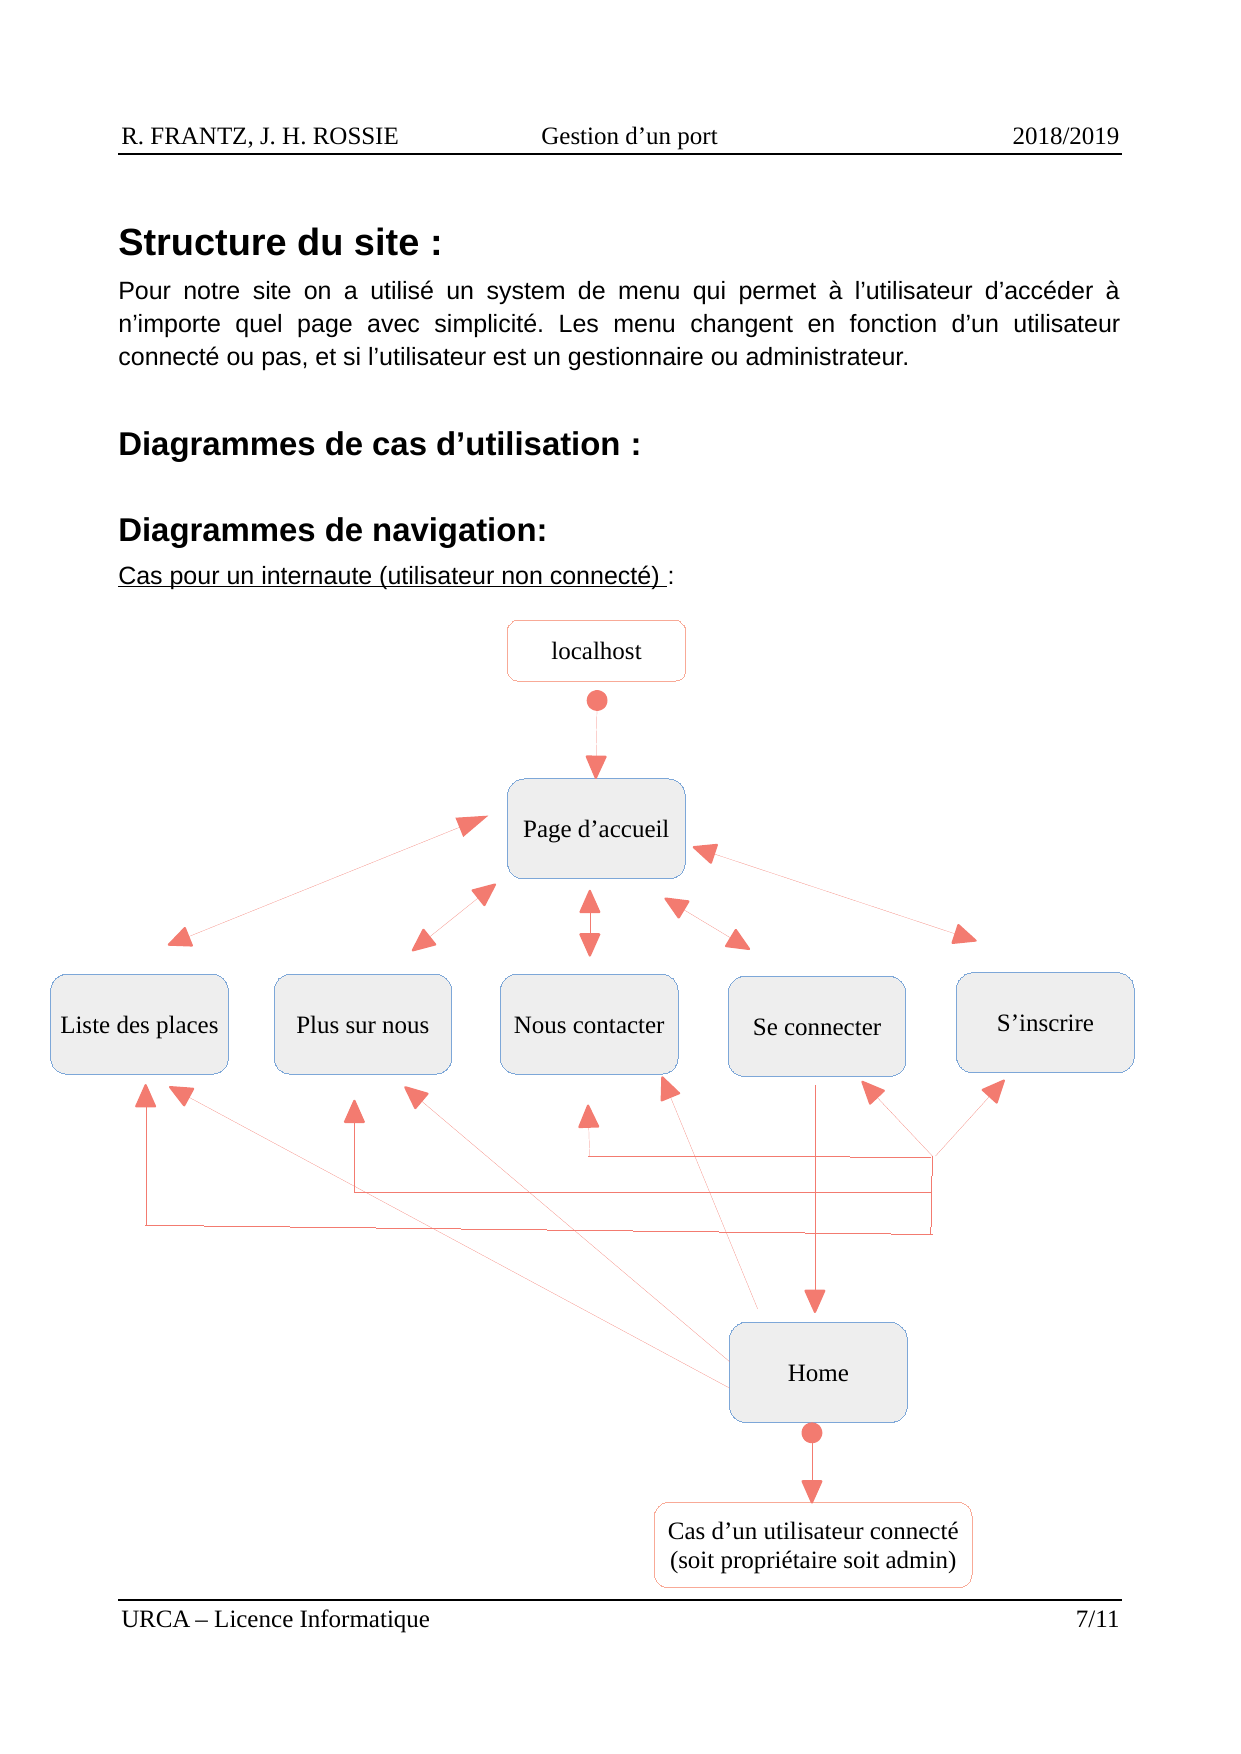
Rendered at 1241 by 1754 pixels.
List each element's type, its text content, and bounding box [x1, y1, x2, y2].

subtitle Diagrammes de navigation: [118, 510, 1122, 548]
text Cas pour un internaute (utilisateur non connecté) : [118, 561, 1122, 589]
subtitle Diagrammes de cas d’utilisation : [118, 425, 1122, 463]
text Pour notre site on a utilisé un system de menu qui permet à l’utilisateur d’accéder à n’importe quel page avec simplicité. Les menu changent en fonction d’un utilisateur connecté ou pas, et si l’utilisateur est un gestionnaire ou administrateur. [118, 276, 1122, 371]
subtitle Structure du site : [118, 220, 1122, 263]
